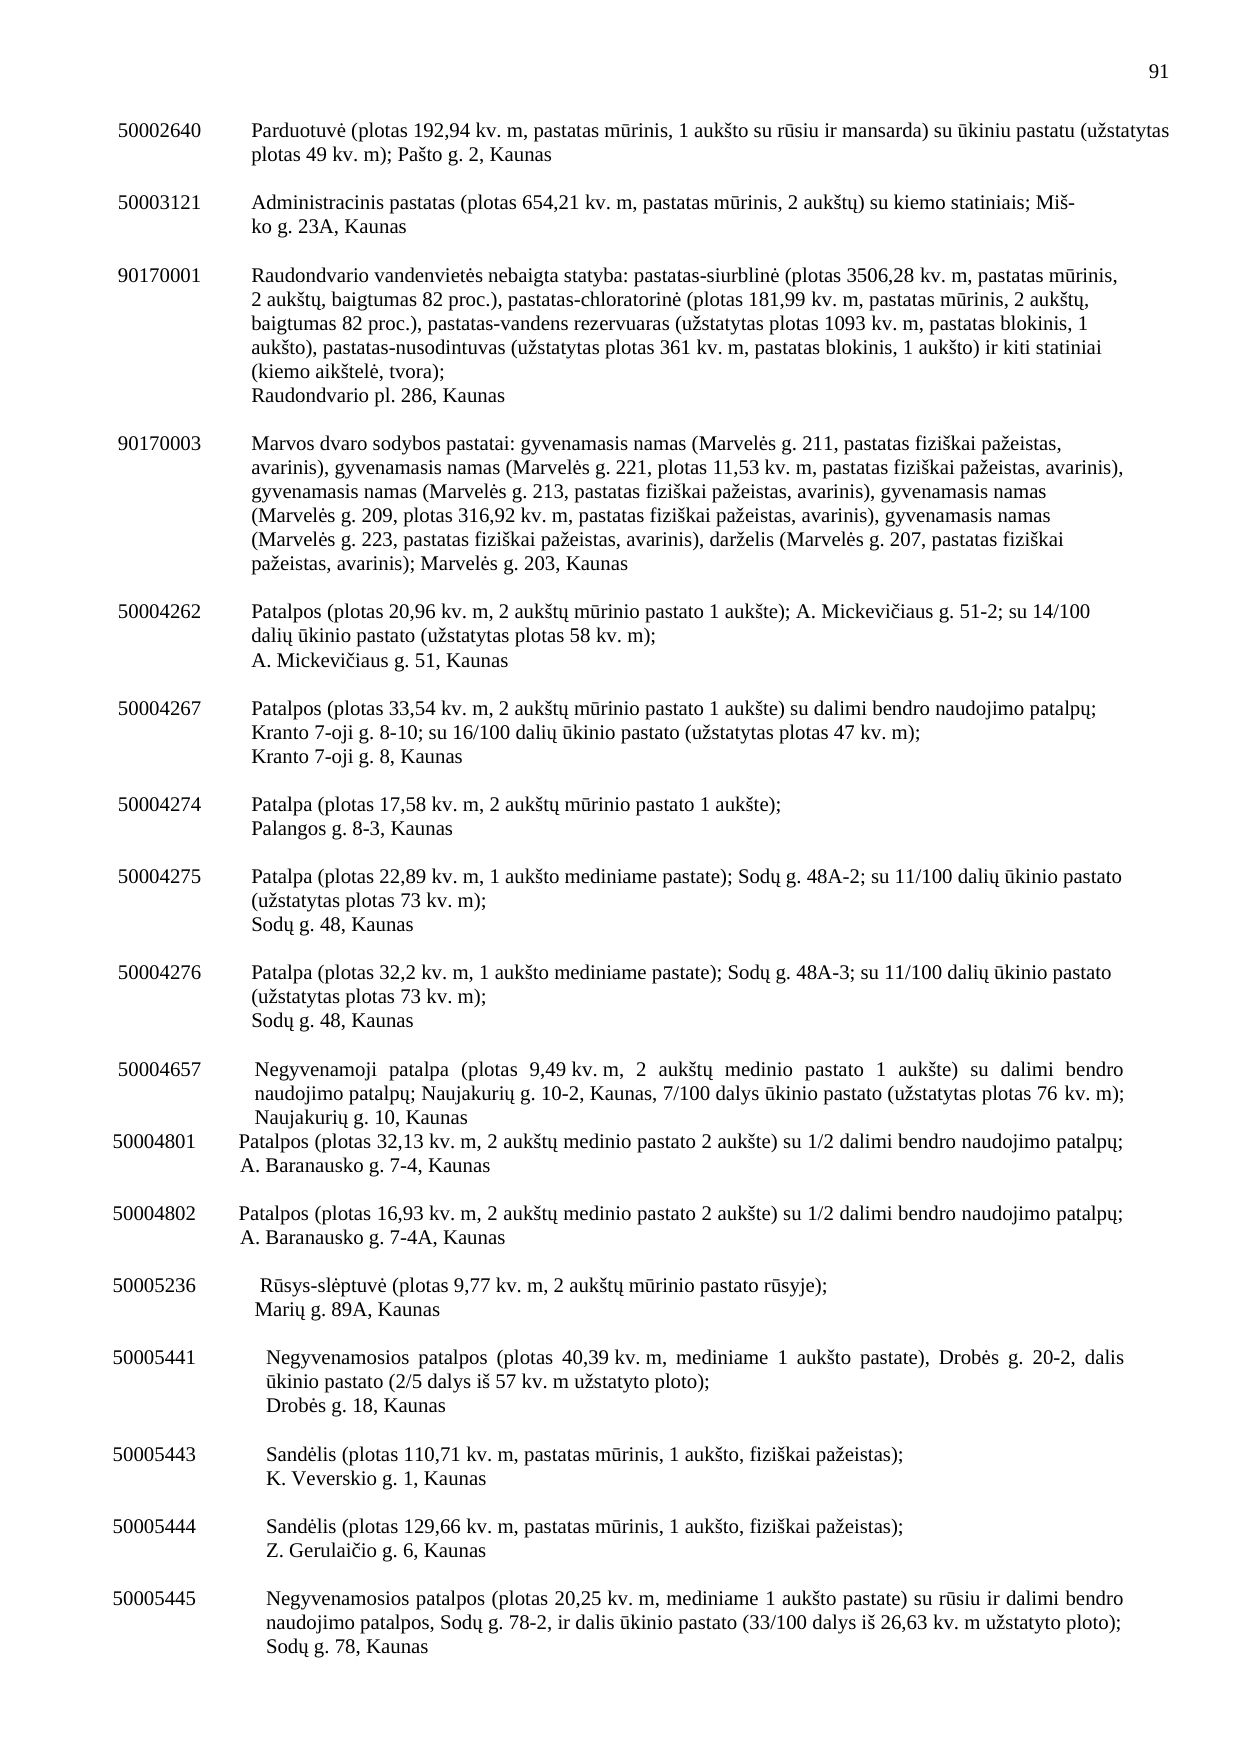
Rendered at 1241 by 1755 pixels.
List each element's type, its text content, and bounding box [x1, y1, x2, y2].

table_cell [1173, 1514, 1189, 1586]
table_cell [1190, 1129, 1198, 1201]
table_cell [1190, 696, 1198, 768]
table_cell [1153, 1057, 1157, 1129]
table_cell [1173, 1273, 1189, 1345]
table_cell [1173, 696, 1189, 768]
table_cell Sandėlis (plotas 129,66 kv. m, pastatas mūrinis, 1 aukšto, fiziškai pažeistas); Z. Gerulaičio g. 6, Kaunas [240, 1514, 1136, 1586]
table_cell [1157, 696, 1173, 768]
table_cell [1136, 864, 1152, 936]
table_cell 50004275 [101, 864, 240, 936]
table_cell [1157, 1201, 1173, 1273]
table_cell Patalpos (plotas 32,13 kv. m, 2 aukštų medinio pastato 2 aukšte) su 1/2 dalimi bendro naudojimo patalpų; A. Baranausko g. 7-4, Kaunas [240, 1129, 1136, 1201]
table_cell 50005236 [101, 1273, 240, 1345]
table_cell Sandėlis (plotas 110,71 kv. m, pastatas mūrinis, 1 aukšto, fiziškai pažeistas); K. Veverskio g. 1, Kaunas [240, 1442, 1136, 1514]
table_cell [1153, 599, 1157, 672]
table_cell [1190, 1201, 1198, 1273]
table_cell Negyvenamosios patalpos (plotas 20,25 kv. m, mediniame 1 aukšto pastate) su rūsiu ir dalimi bendro naudojimo patalpos, Sodų g. 78-2, ir dalis ūkinio pastato (33/100 dalys iš 26,63 kv. m užstatyto ploto); Sodų g. 78, Kaunas [240, 1586, 1136, 1682]
table_cell [1157, 1514, 1173, 1586]
table_cell 50004802 [101, 1201, 240, 1273]
table_cell [1173, 1345, 1189, 1442]
table_cell [1173, 1129, 1189, 1201]
table_cell [1157, 1442, 1173, 1514]
table_cell [1153, 263, 1157, 407]
table_cell 50004262 [101, 599, 240, 672]
table_cell [1153, 1201, 1157, 1273]
table_cell 90170001 [101, 263, 240, 407]
table_cell 50003121 [101, 190, 240, 238]
table_cell [1190, 1442, 1198, 1514]
table_cell Patalpa (plotas 17,58 kv. m, 2 aukštų mūrinio pastato 1 aukšte); Palangos g. 8-3, Kaunas [240, 792, 1136, 840]
table_cell [1157, 864, 1173, 936]
table_cell 50005441 [101, 1345, 240, 1442]
table_cell [1136, 1586, 1152, 1682]
table_cell Patalpa (plotas 22,89 kv. m, 1 aukšto mediniame pastate); Sodų g. 48A-2; su 11/100 dalių ūkinio pastato (užstatytas plotas 73 kv. m); Sodų g. 48, Kaunas [240, 864, 1136, 936]
table_cell [1173, 1586, 1189, 1682]
table_cell Rūsys-slėptuvė (plotas 9,77 kv. m, 2 aukštų mūrinio pastato rūsyje); Marių g. 89A, Kaunas [240, 1273, 1136, 1345]
table_cell Patalpos (plotas 16,93 kv. m, 2 aukštų medinio pastato 2 aukšte) su 1/2 dalimi bendro naudojimo patalpų; A. Baranausko g. 7-4A, Kaunas [240, 1201, 1136, 1273]
table_cell [101, 166, 1198, 190]
table_cell [1190, 864, 1198, 936]
table_cell [1157, 1586, 1173, 1682]
table_cell [1157, 1057, 1173, 1129]
table_cell [1190, 599, 1198, 672]
table_cell [1190, 118, 1198, 166]
table_cell [1190, 1345, 1198, 1442]
table_cell Parduotuvė (plotas 192,94 kv. m, pastatas mūrinis, 1 aukšto su rūsiu ir mansarda) su ūkiniu pastatu (užstatytas plotas 49 kv. m); Pašto g. 2, Kaunas [240, 118, 1189, 166]
table_cell [1173, 960, 1189, 1032]
table_cell [1136, 263, 1152, 407]
table_cell [101, 407, 1198, 431]
table_cell [1136, 792, 1152, 840]
table_cell [101, 575, 1198, 599]
table_cell 50005443 [101, 1442, 240, 1514]
table_cell [1190, 1273, 1198, 1345]
table_cell 50005445 [101, 1586, 240, 1682]
table_cell 50004267 [101, 696, 240, 768]
table_cell [1190, 263, 1198, 407]
table_cell [1153, 792, 1157, 840]
table_cell [1153, 1442, 1157, 1514]
table_cell Patalpa (plotas 32,2 kv. m, 1 aukšto mediniame pastate); Sodų g. 48A-3; su 11/100 dalių ūkinio pastato (užstatytas plotas 73 kv. m); Sodų g. 48, Kaunas [240, 960, 1136, 1032]
table_cell [1157, 599, 1173, 672]
table_cell [1153, 864, 1157, 936]
table_cell [1173, 1201, 1189, 1273]
table_cell [1136, 1514, 1152, 1586]
table_cell [101, 936, 1198, 960]
table_cell [1153, 1514, 1157, 1586]
table_cell [1153, 960, 1157, 1032]
table_cell [1153, 1129, 1157, 1201]
table_cell [1136, 696, 1152, 768]
table_cell [1136, 1201, 1152, 1273]
table_cell [101, 768, 1198, 792]
table_cell [1173, 263, 1189, 407]
table_cell [1157, 792, 1173, 840]
table_cell 90170003 [101, 431, 240, 575]
table_cell 50002640 [101, 118, 240, 166]
table_cell [1190, 1586, 1198, 1682]
table_cell [1157, 1273, 1173, 1345]
table_cell [1190, 960, 1198, 1032]
table_cell [1136, 1442, 1152, 1514]
table_cell [1136, 1345, 1152, 1442]
table_cell 50005444 [101, 1514, 240, 1586]
table_cell Patalpos (plotas 33,54 kv. m, 2 aukštų mūrinio pastato 1 aukšte) su dalimi bendro naudojimo patalpų; Kranto 7-oji g. 8-10; su 16/100 dalių ūkinio pastato (užstatytas plotas 47 kv. m); Kranto 7-oji g. 8, Kaunas [240, 696, 1136, 768]
table_cell 50004801 [101, 1129, 240, 1201]
table_cell [1190, 792, 1198, 840]
table_cell [1153, 1586, 1157, 1682]
table_cell [1173, 1442, 1189, 1514]
table_cell [101, 239, 1198, 262]
table_cell [1173, 599, 1189, 672]
table_cell [1136, 1273, 1152, 1345]
table_cell Negyvenamoji patalpa (plotas 9,49 kv. m, 2 aukštų medinio pastato 1 aukšte) su dalimi bendro naudojimo patalpų; Naujakurių g. 10-2, Kaunas, 7/100 dalys ūkinio pastato (užstatytas plotas 76 kv. m); Naujakurių g. 10, Kaunas [240, 1057, 1136, 1129]
table_cell [101, 840, 1198, 864]
table_cell [1153, 1273, 1157, 1345]
table_cell Marvos dvaro sodybos pastatai: gyvenamasis namas (Marvelės g. 211, pastatas fiziškai pažeistas, avarinis), gyvenamasis namas (Marvelės g. 221, plotas 11,53 kv. m, pastatas fiziškai pažeistas, avarinis), gyvenamasis namas (Marvelės g. 213, pastatas fiziškai pažeistas, avarinis), gyvenamasis namas (Marvelės g. 209, plotas 316,92 kv. m, pastatas fiziškai pažeistas, avarinis), gyvenamasis namas (Marvelės g. 223, pastatas fiziškai pažeistas, avarinis), darželis (Marvelės g. 207, pastatas fiziškai pažeistas, avarinis); Marvelės g. 203, Kaunas [240, 431, 1136, 575]
table_cell [1173, 792, 1189, 840]
table_cell [1153, 431, 1157, 575]
table_cell [1157, 1129, 1173, 1201]
table_cell 50004274 [101, 792, 240, 840]
table_cell [1190, 1514, 1198, 1586]
table_cell [1157, 263, 1173, 407]
table_cell Administracinis pastatas (plotas 654,21 kv. m, pastatas mūrinis, 2 aukštų) su kiemo statiniais; Miš- ko g. 23A, Kaunas [240, 190, 1189, 238]
table_cell [1190, 431, 1198, 575]
table_cell [1157, 431, 1173, 575]
table_cell [1157, 1345, 1173, 1442]
table_cell Patalpos (plotas 20,96 kv. m, 2 aukštų mūrinio pastato 1 aukšte); A. Mickevičiaus g. 51-2; su 14/100 dalių ūkinio pastato (užstatytas plotas 58 kv. m); A. Mickevičiaus g. 51, Kaunas [240, 599, 1136, 672]
table_cell [101, 1033, 1198, 1057]
table_cell Negyvenamosios patalpos (plotas 40,39 kv. m, mediniame 1 aukšto pastate), Drobės g. 20-2, dalis ūkinio pastato (2/5 dalys iš 57 kv. m užstatyto ploto); Drobės g. 18, Kaunas [240, 1345, 1136, 1442]
table_cell [1136, 431, 1152, 575]
table_cell [101, 672, 1198, 696]
table_cell [1136, 960, 1152, 1032]
table_cell [1153, 696, 1157, 768]
table_cell [1173, 864, 1189, 936]
table_cell [1190, 1057, 1198, 1129]
table_cell 50004657 [101, 1057, 240, 1129]
table_cell [1136, 599, 1152, 672]
table_cell [1136, 1057, 1152, 1129]
table_cell [1173, 431, 1189, 575]
table_cell [1153, 1345, 1157, 1442]
table_cell Raudondvario vandenvietės nebaigta statyba: pastatas-siurblinė (plotas 3506,28 kv. m, pastatas mūrinis, 2 aukštų, baigtumas 82 proc.), pastatas-chloratorinė (plotas 181,99 kv. m, pastatas mūrinis, 2 aukštų, baigtumas 82 proc.), pastatas-vandens rezervuaras (užstatytas plotas 1093 kv. m, pastatas blokinis, 1 aukšto), pastatas-nusodintuvas (užstatytas plotas 361 kv. m, pastatas blokinis, 1 aukšto) ir kiti statiniai (kiemo aikštelė, tvora); Raudondvario pl. 286, Kaunas [240, 263, 1136, 407]
table_cell [1136, 1129, 1152, 1201]
table_cell [1190, 190, 1198, 238]
table_cell [1157, 960, 1173, 1032]
table_cell [1173, 1057, 1189, 1129]
table_cell 50004276 [101, 960, 240, 1032]
